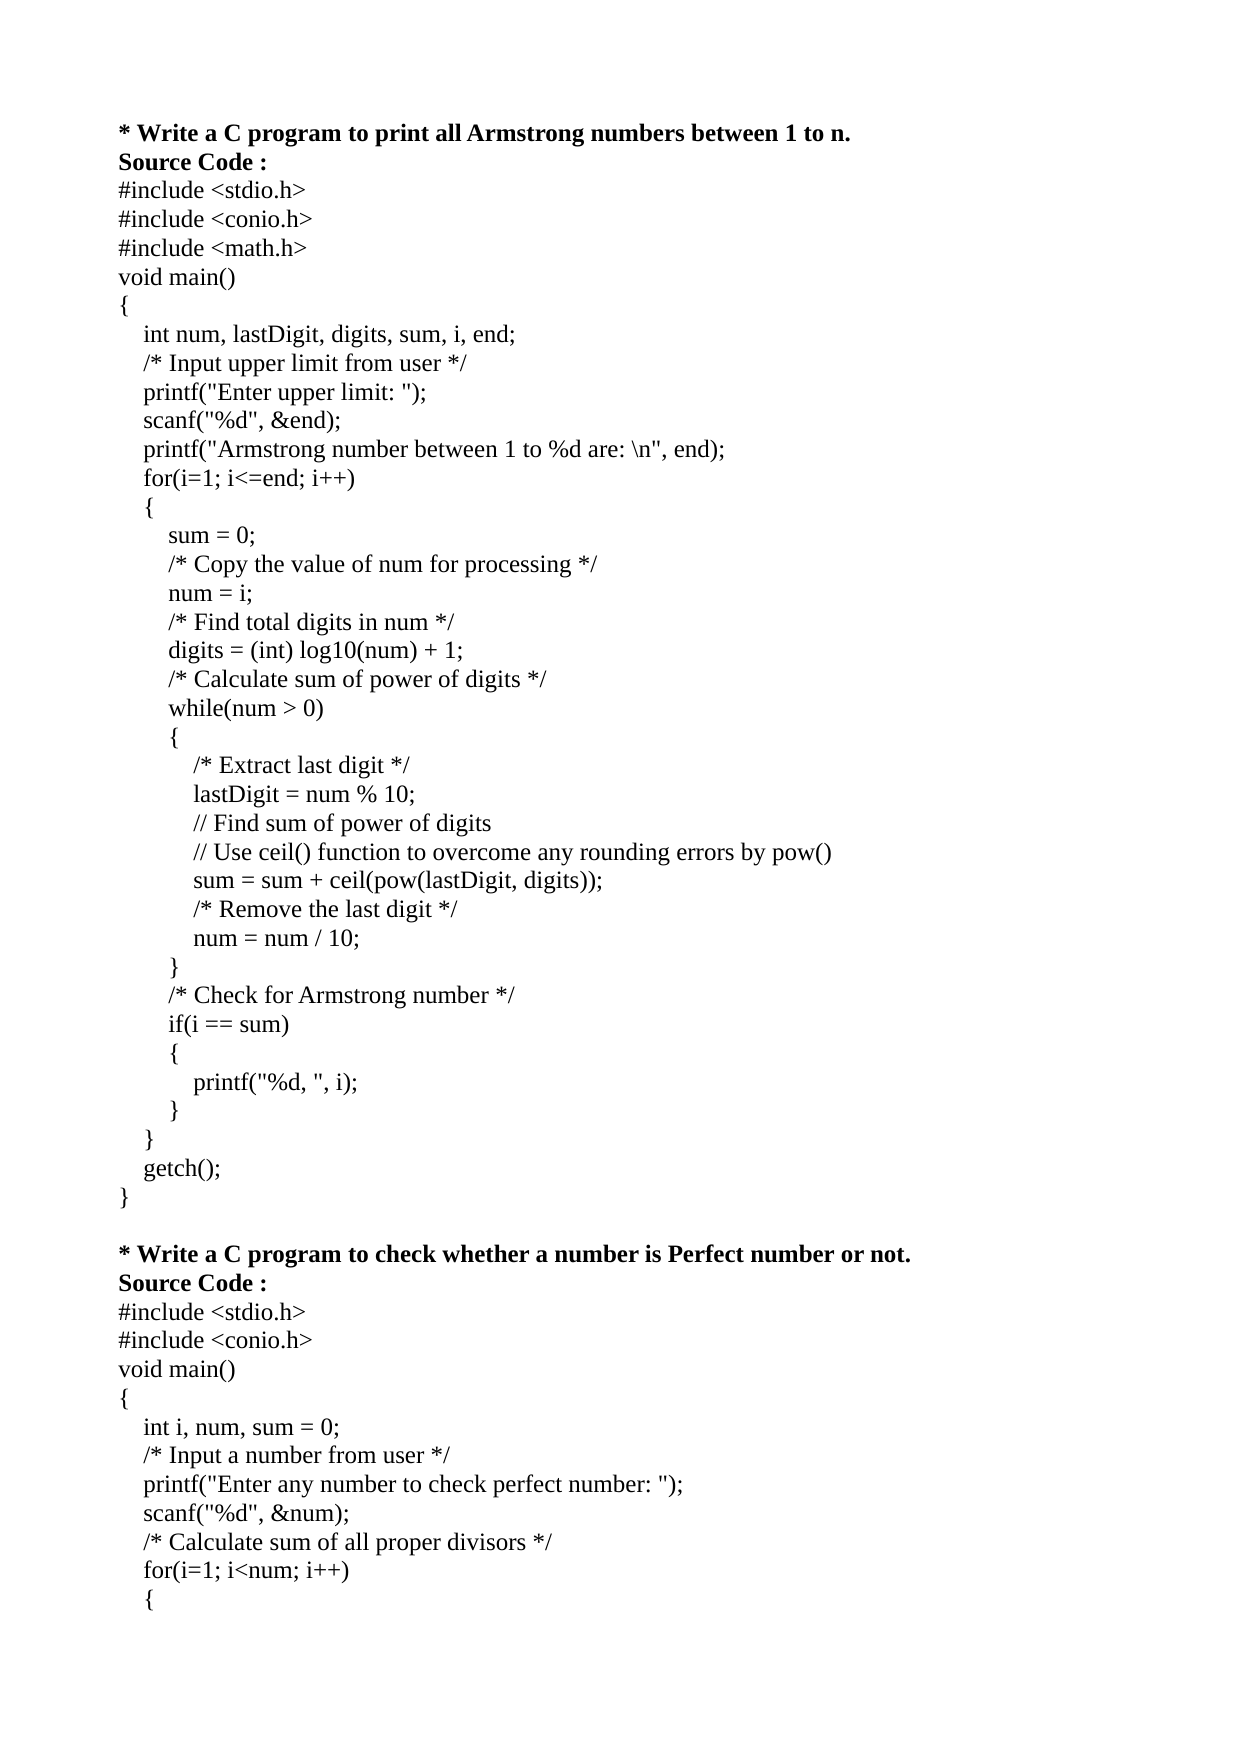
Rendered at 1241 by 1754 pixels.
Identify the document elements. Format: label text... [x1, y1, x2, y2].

text lastDigit = num % 10; [118, 779, 1122, 808]
text #include <conio.h> [118, 204, 1122, 233]
text /* Check for Armstrong number */ [118, 981, 1122, 1009]
text } [118, 1182, 1122, 1211]
text int num, lastDigit, digits, sum, i, end; [118, 319, 1122, 348]
text } [118, 952, 1122, 981]
text } [118, 1096, 1122, 1124]
text scanf("%d", &num); [118, 1498, 1122, 1527]
text printf("%d, ", i); [118, 1067, 1122, 1096]
text { [118, 291, 1122, 319]
text { [118, 722, 1122, 751]
text /* Find total digits in num */ [118, 607, 1122, 636]
text num = i; [118, 578, 1122, 607]
text for(i=1; i<=end; i++) [118, 463, 1122, 492]
text /* Input upper limit from user */ [118, 348, 1122, 377]
text /* Remove the last digit */ [118, 894, 1122, 923]
text int i, num, sum = 0; [118, 1412, 1122, 1441]
text void main() [118, 1354, 1122, 1383]
text * Write a C program to check whether a number is Perfect number or not. [118, 1239, 1122, 1268]
text /* Copy the value of num for processing */ [118, 549, 1122, 578]
text // Use ceil() function to overcome any rounding errors by pow() [118, 837, 1122, 866]
text getch(); [118, 1153, 1122, 1182]
text Source Code : [118, 147, 1122, 176]
text printf("Armstrong number between 1 to %d are: \n", end); [118, 434, 1122, 463]
text } [118, 1124, 1122, 1153]
text /* Extract last digit */ [118, 751, 1122, 779]
text #include <stdio.h> [118, 1297, 1122, 1326]
text /* Calculate sum of power of digits */ [118, 664, 1122, 693]
text num = num / 10; [118, 923, 1122, 952]
text #include <math.h> [118, 233, 1122, 262]
text if(i == sum) [118, 1009, 1122, 1038]
text sum = sum + ceil(pow(lastDigit, digits)); [118, 866, 1122, 894]
text Source Code : [118, 1268, 1122, 1297]
text printf("Enter upper limit: "); [118, 377, 1122, 406]
text * Write a C program to print all Armstrong numbers between 1 to n. [118, 118, 1122, 147]
text { [118, 1383, 1122, 1412]
text { [118, 1584, 1122, 1613]
text sum = 0; [118, 521, 1122, 549]
text for(i=1; i<num; i++) [118, 1556, 1122, 1584]
text // Find sum of power of digits [118, 808, 1122, 837]
text { [118, 492, 1122, 521]
text while(num > 0) [118, 693, 1122, 722]
text void main() [118, 262, 1122, 291]
text /* Input a number from user */ [118, 1441, 1122, 1469]
text { [118, 1038, 1122, 1067]
text printf("Enter any number to check perfect number: "); [118, 1469, 1122, 1498]
text scanf("%d", &end); [118, 406, 1122, 434]
text #include <stdio.h> [118, 176, 1122, 204]
text /* Calculate sum of all proper divisors */ [118, 1527, 1122, 1556]
text digits = (int) log10(num) + 1; [118, 636, 1122, 664]
text #include <conio.h> [118, 1326, 1122, 1354]
